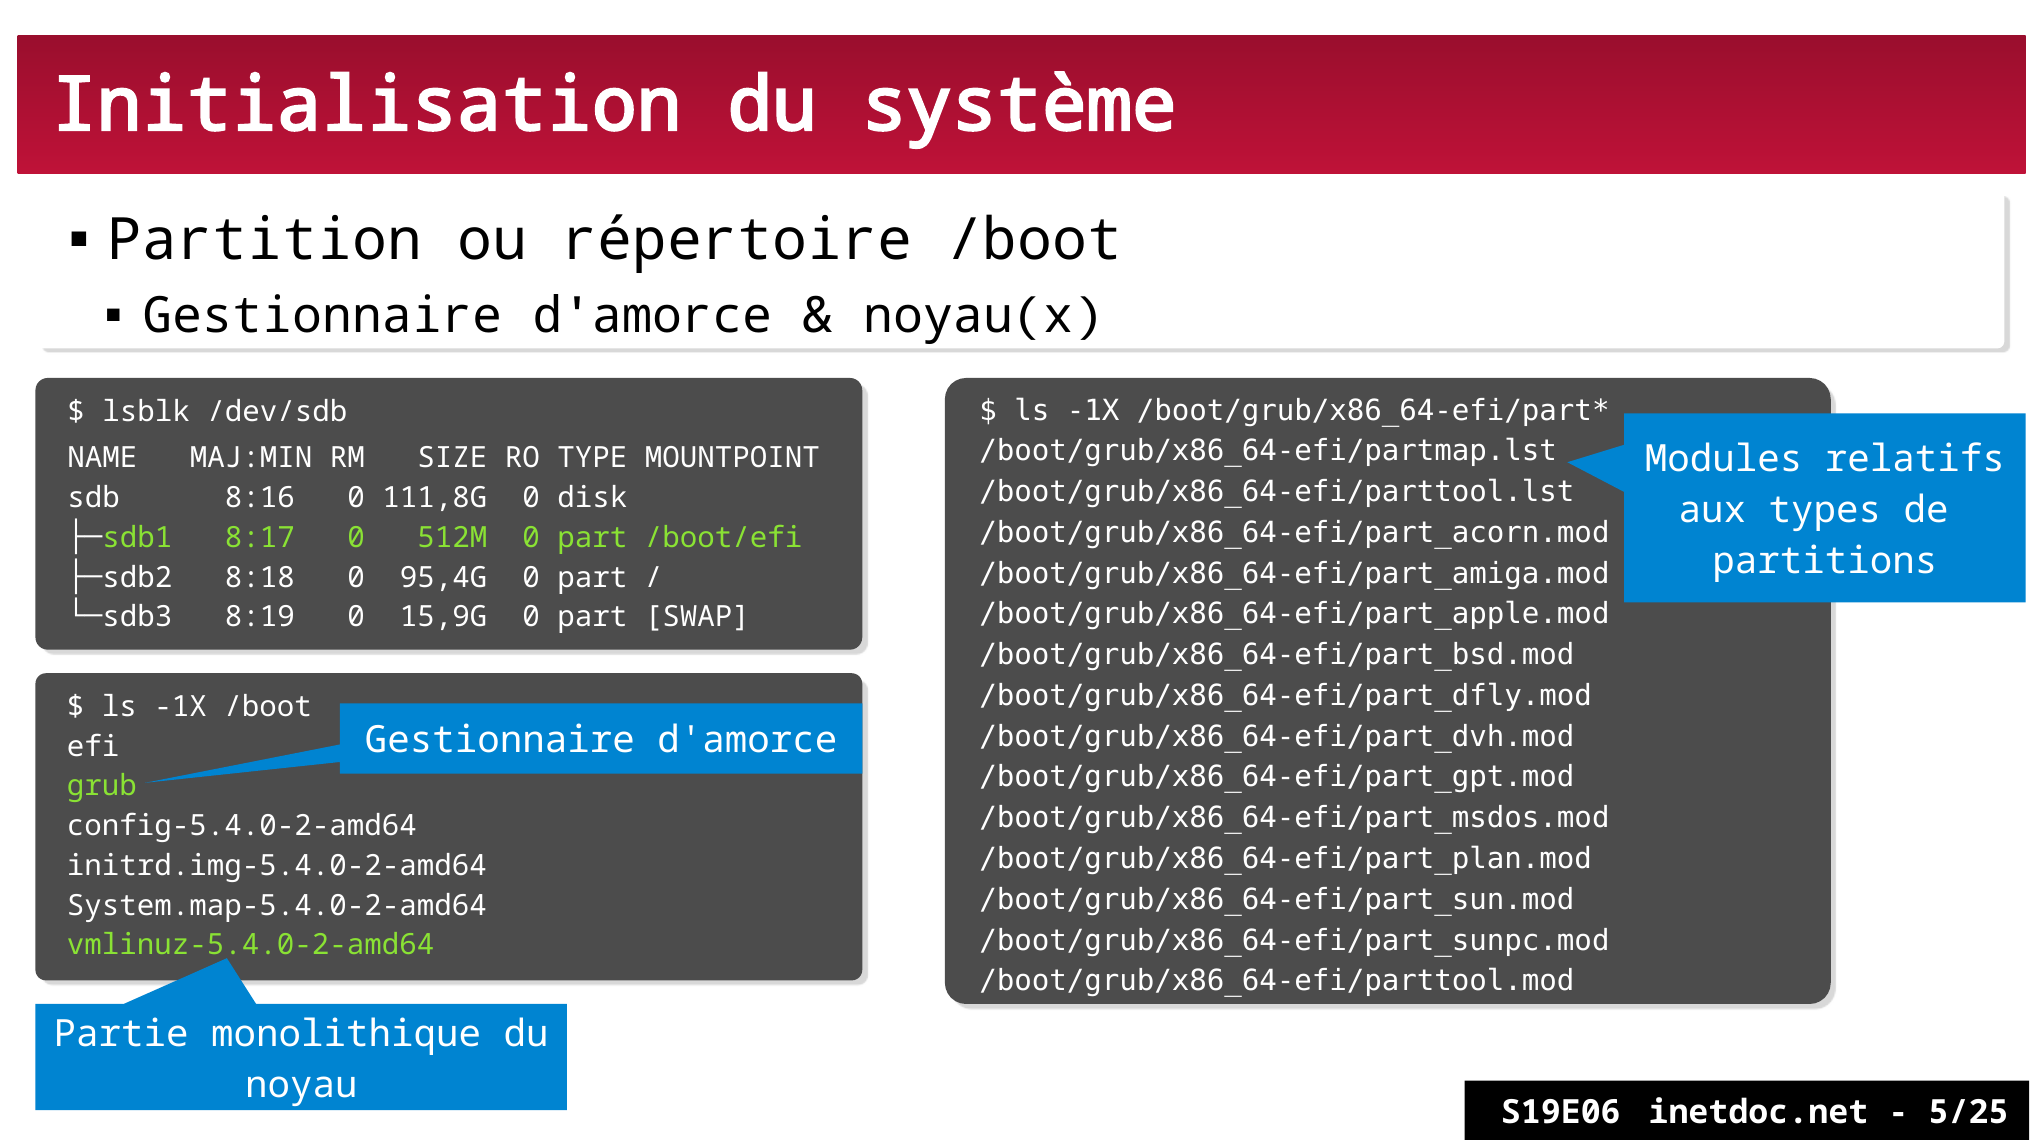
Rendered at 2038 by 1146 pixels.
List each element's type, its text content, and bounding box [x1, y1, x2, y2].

text_box S19E06 inetdoc.net - <numéro>/25 [1464, 1080, 2030, 1140]
text_box Initialisation du système [17, 35, 2026, 174]
text_box $ ls -1X /boot/grub/x86_64-efi/part* /boot/grub/x86_64-efi/partmap.lst /boot/grub/x86_64-efi/parttool.lst /boot/grub/x86_64-efi/part_acorn.mod /boot/grub/x86_64-efi/part_amiga.mod /boot/grub/x86_64-efi/part_apple.mod /boot/grub/x86_64-efi/part_bsd.mod /boot/grub/x86_64-efi/part_dfly.mod /boot/grub/x86_64-efi/part_dvh.mod /boot/grub/x86_64-efi/part_gpt.mod /boot/grub/x86_64-efi/part_msdos.mod /boot/grub/x86_64-efi/part_plan.mod /boot/grub/x86_64-efi/part_sun.mod /boot/grub/x86_64-efi/part_sunpc.mod /boot/grub/x86_64-efi/parttool.mod [944, 377, 1831, 1004]
text_box Partie monolithique du noyau [35, 958, 567, 1111]
text_box Gestionnaire d'amorce [144, 703, 863, 783]
text_box Modules relatifs aux types de partitions [1567, 413, 2026, 603]
text_box Partition ou répertoire /boot Gestionnaire d'amorce & noyau(x) [35, 188, 2005, 349]
text_box $ ls -1X /boot efi grub config-5.4.0-2-amd64 initrd.img-5.4.0-2-amd64 System.map-5.4.0-2-amd64 vmlinuz-5.4.0-2-amd64 [35, 673, 863, 981]
text_box $ lsblk /dev/sdb NAME MAJ:MIN RM SIZE RO TYPE MOUNTPOINT sdb 8:16 0 111,8G 0 disk ├─sdb1 8:17 0 512M 0 part /boot/efi ├─sdb2 8:18 0 95,4G 0 part / └─sdb3 8:19 0 15,9G 0 part [SWAP] [35, 377, 863, 650]
